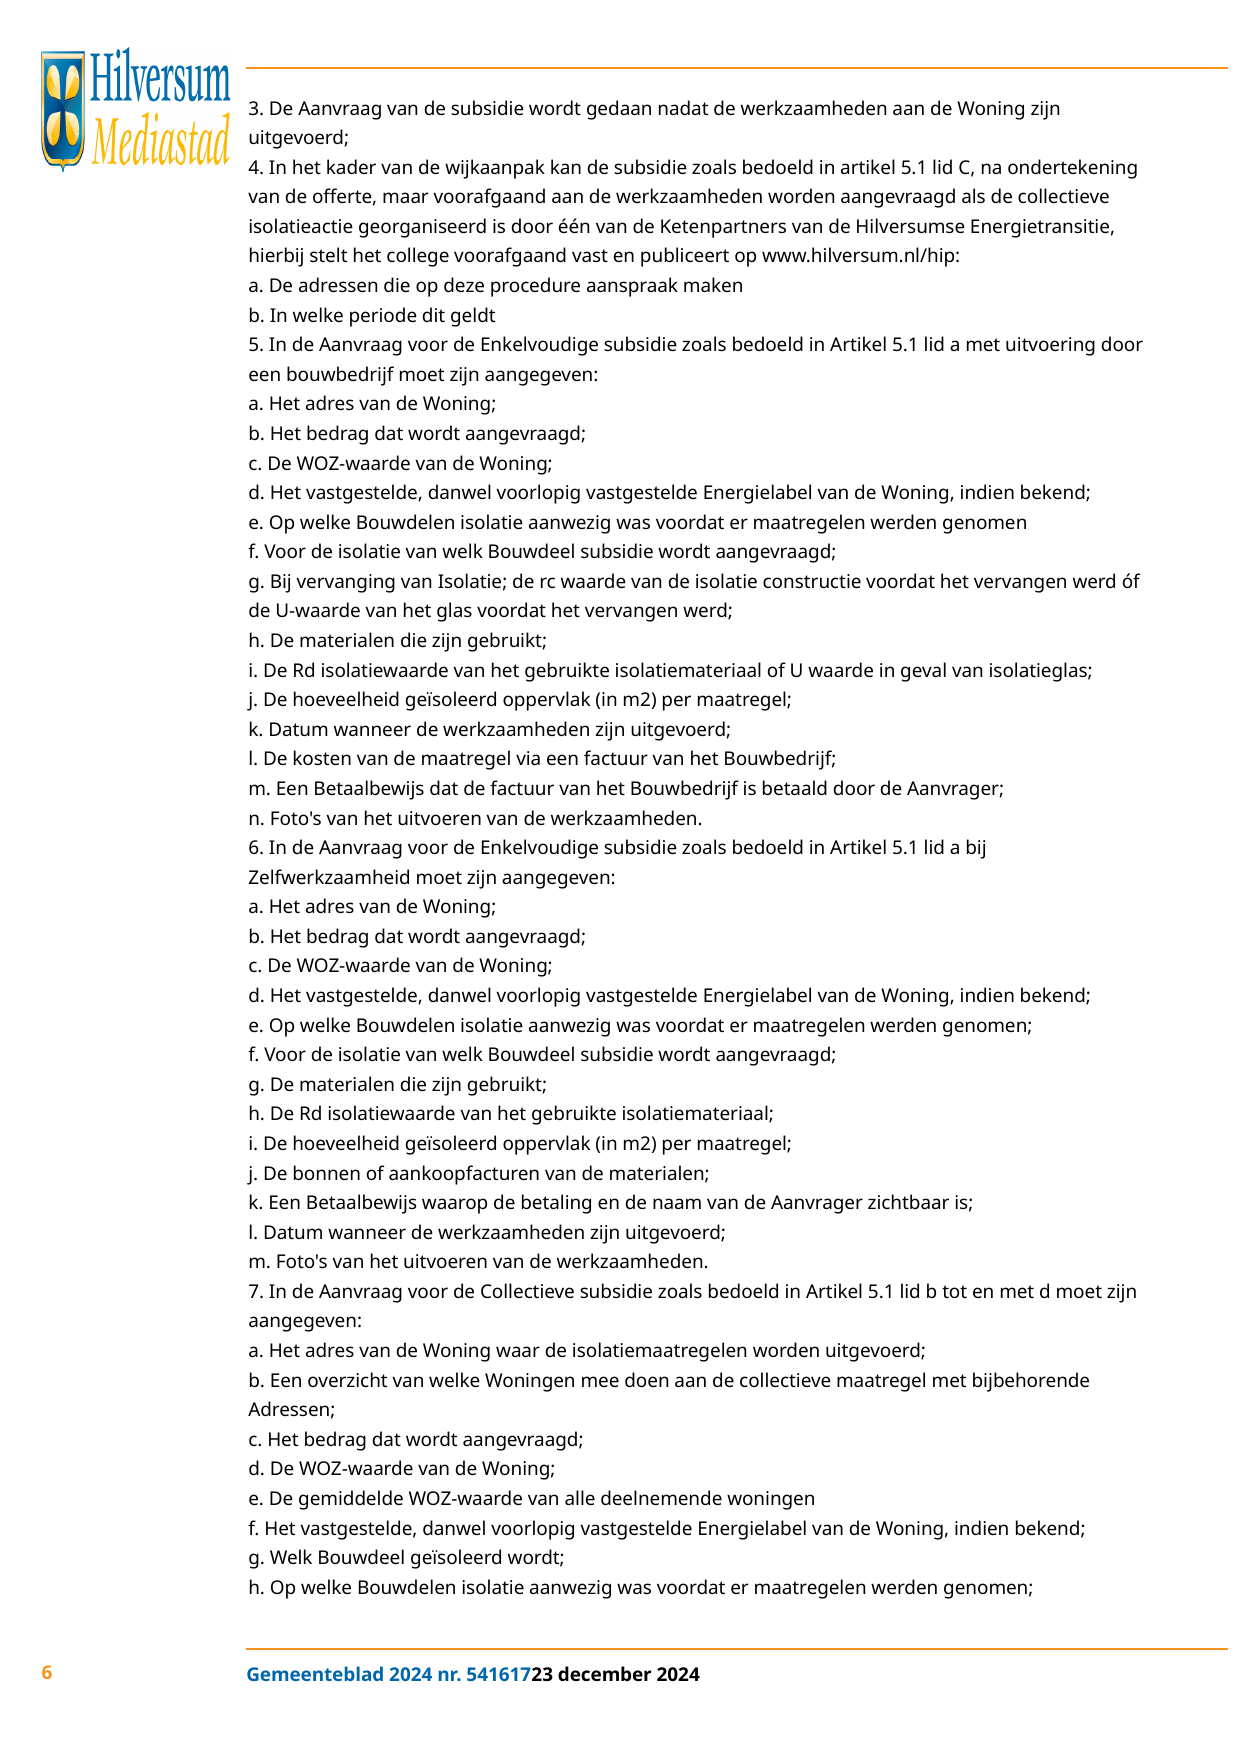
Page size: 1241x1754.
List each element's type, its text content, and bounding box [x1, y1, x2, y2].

text k. Een Betaalbewijs waarop de betaling en de naam van de Aanvrager zichtbaar is; [248, 1189, 1152, 1215]
text a. De adressen die op deze procedure aanspraak maken [248, 272, 1152, 298]
text e. Op welke Bouwdelen isolatie aanwezig was voordat er maatregelen werden genomen [248, 509, 1152, 535]
text e. De gemiddelde WOZ-waarde van alle deelnemende woningen [248, 1485, 1152, 1511]
text k. Datum wanneer de werkzaamheden zijn uitgevoerd; [248, 716, 1152, 742]
text c. De WOZ-waarde van de Woning; [248, 953, 1152, 978]
text b. Het bedrag dat wordt aangevraagd; [248, 420, 1152, 446]
text h. Op welke Bouwdelen isolatie aanwezig was voordat er maatregelen werden genomen; [248, 1574, 1152, 1600]
text i. De Rd isolatiewaarde van het gebruikte isolatiemateriaal of U waarde in geval van isolatieglas; [248, 657, 1152, 683]
text b. In welke periode dit geldt [248, 302, 1152, 328]
text 5. In de Aanvraag voor de Enkelvoudige subsidie zoals bedoeld in Artikel 5.1 lid a met uitvoering door een bouwbedrijf moet zijn aangegeven: [248, 331, 1152, 387]
text 6. In de Aanvraag voor de Enkelvoudige subsidie zoals bedoeld in Artikel 5.1 lid a bij Zelfwerkzaamheid moet zijn aangegeven: [248, 834, 1152, 890]
text m. Foto's van het uitvoeren van de werkzaamheden. [248, 1248, 1152, 1274]
text 4. In het kader van de wijkaanpak kan de subsidie zoals bedoeld in artikel 5.1 lid C, na ondertekening van de offerte, maar voorafgaand aan de werkzaamheden worden aangevraagd als de collectieve isolatieactie georganiseerd is door één van de Ketenpartners van de Hilversumse Energietransitie, hierbij stelt het college voorafgaand vast en publiceert op www.hilversum.nl/hip: [248, 154, 1152, 268]
text b. Het bedrag dat wordt aangevraagd; [248, 923, 1152, 949]
text l. De kosten van de maatregel via een factuur van het Bouwbedrijf; [248, 746, 1152, 771]
text n. Foto's van het uitvoeren van de werkzaamheden. [248, 805, 1152, 831]
text a. Het adres van de Woning; [248, 391, 1152, 416]
text j. De hoeveelheid geïsoleerd oppervlak (in m2) per maatregel; [248, 686, 1152, 712]
text g. Bij vervanging van Isolatie; de rc waarde van de isolatie constructie voordat het vervangen werd óf de U-waarde van het glas voordat het vervangen werd; [248, 568, 1152, 623]
text d. Het vastgestelde, danwel voorlopig vastgestelde Energielabel van de Woning, indien bekend; [248, 982, 1152, 1008]
text f. Voor de isolatie van welk Bouwdeel subsidie wordt aangevraagd; [248, 538, 1152, 564]
text a. Het adres van de Woning; [248, 893, 1152, 919]
text g. Welk Bouwdeel geïsoleerd wordt; [248, 1544, 1152, 1570]
text i. De hoeveelheid geïsoleerd oppervlak (in m2) per maatregel; [248, 1130, 1152, 1156]
text c. Het bedrag dat wordt aangevraagd; [248, 1426, 1152, 1452]
text h. De materialen die zijn gebruikt; [248, 627, 1152, 653]
text 7. In de Aanvraag voor de Collectieve subsidie zoals bedoeld in Artikel 5.1 lid b tot en met d moet zijn aangegeven: [248, 1278, 1152, 1333]
text h. De Rd isolatiewaarde van het gebruikte isolatiemateriaal; [248, 1101, 1152, 1126]
text j. De bonnen of aankoopfacturen van de materialen; [248, 1160, 1152, 1186]
text b. Een overzicht van welke Woningen mee doen aan de collectieve maatregel met bijbehorende Adressen; [248, 1367, 1152, 1422]
picture [41, 47, 231, 172]
text d. De WOZ-waarde van de Woning; [248, 1456, 1152, 1481]
text 3. De Aanvraag van de subsidie wordt gedaan nadat de werkzaamheden aan de Woning zijn uitgevoerd; [248, 95, 1152, 150]
text a. Het adres van de Woning waar de isolatiemaatregelen worden uitgevoerd; [248, 1337, 1152, 1363]
text c. De WOZ-waarde van de Woning; [248, 450, 1152, 476]
text f. Voor de isolatie van welk Bouwdeel subsidie wordt aangevraagd; [248, 1041, 1152, 1067]
text l. Datum wanneer de werkzaamheden zijn uitgevoerd; [248, 1219, 1152, 1245]
text e. Op welke Bouwdelen isolatie aanwezig was voordat er maatregelen werden genomen; [248, 1012, 1152, 1038]
text d. Het vastgestelde, danwel voorlopig vastgestelde Energielabel van de Woning, indien bekend; [248, 479, 1152, 505]
text g. De materialen die zijn gebruikt; [248, 1071, 1152, 1097]
text f. Het vastgestelde, danwel voorlopig vastgestelde Energielabel van de Woning, indien bekend; [248, 1515, 1152, 1541]
text m. Een Betaalbewijs dat de factuur van het Bouwbedrijf is betaald door de Aanvrager; [248, 775, 1152, 801]
